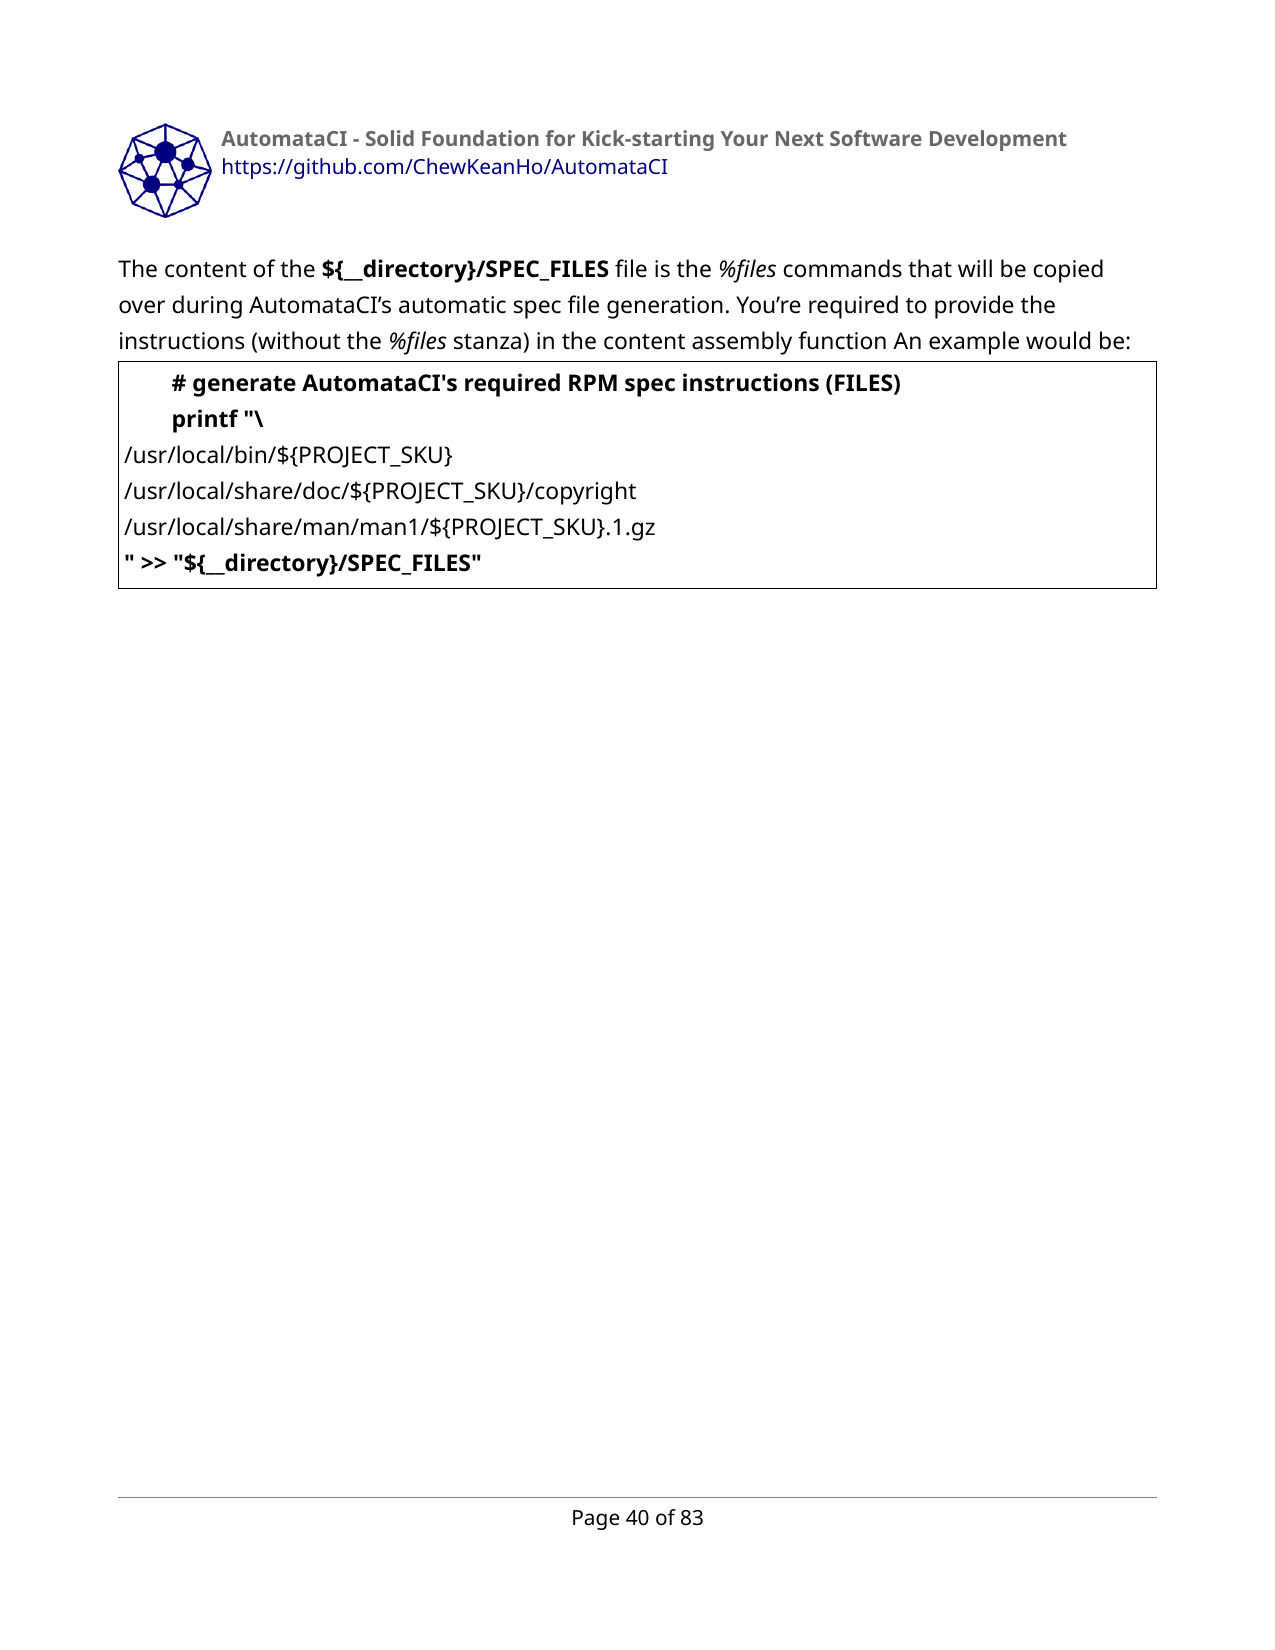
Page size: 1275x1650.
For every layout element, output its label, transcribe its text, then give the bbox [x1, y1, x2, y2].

text The content of the ${__directory}/SPEC_FILES file is the %files commands that will be copied over during AutomataCI’s automatic spec file generation. You’re required to provide the instructions (without the %files stanza) in the content assembly function An example would be: [118, 253, 1157, 356]
table_header # generate AutomataCI's required RPM spec instructions (FILES) printf "\ /usr/local/bin/${PROJECT_SKU} /usr/local/share/doc/${PROJECT_SKU}/copyright /usr/local/share/man/man1/${PROJECT_SKU}.1.gz " >> "${__directory}/SPEC_FILES" [119, 362, 1156, 588]
picture [118, 123, 212, 218]
